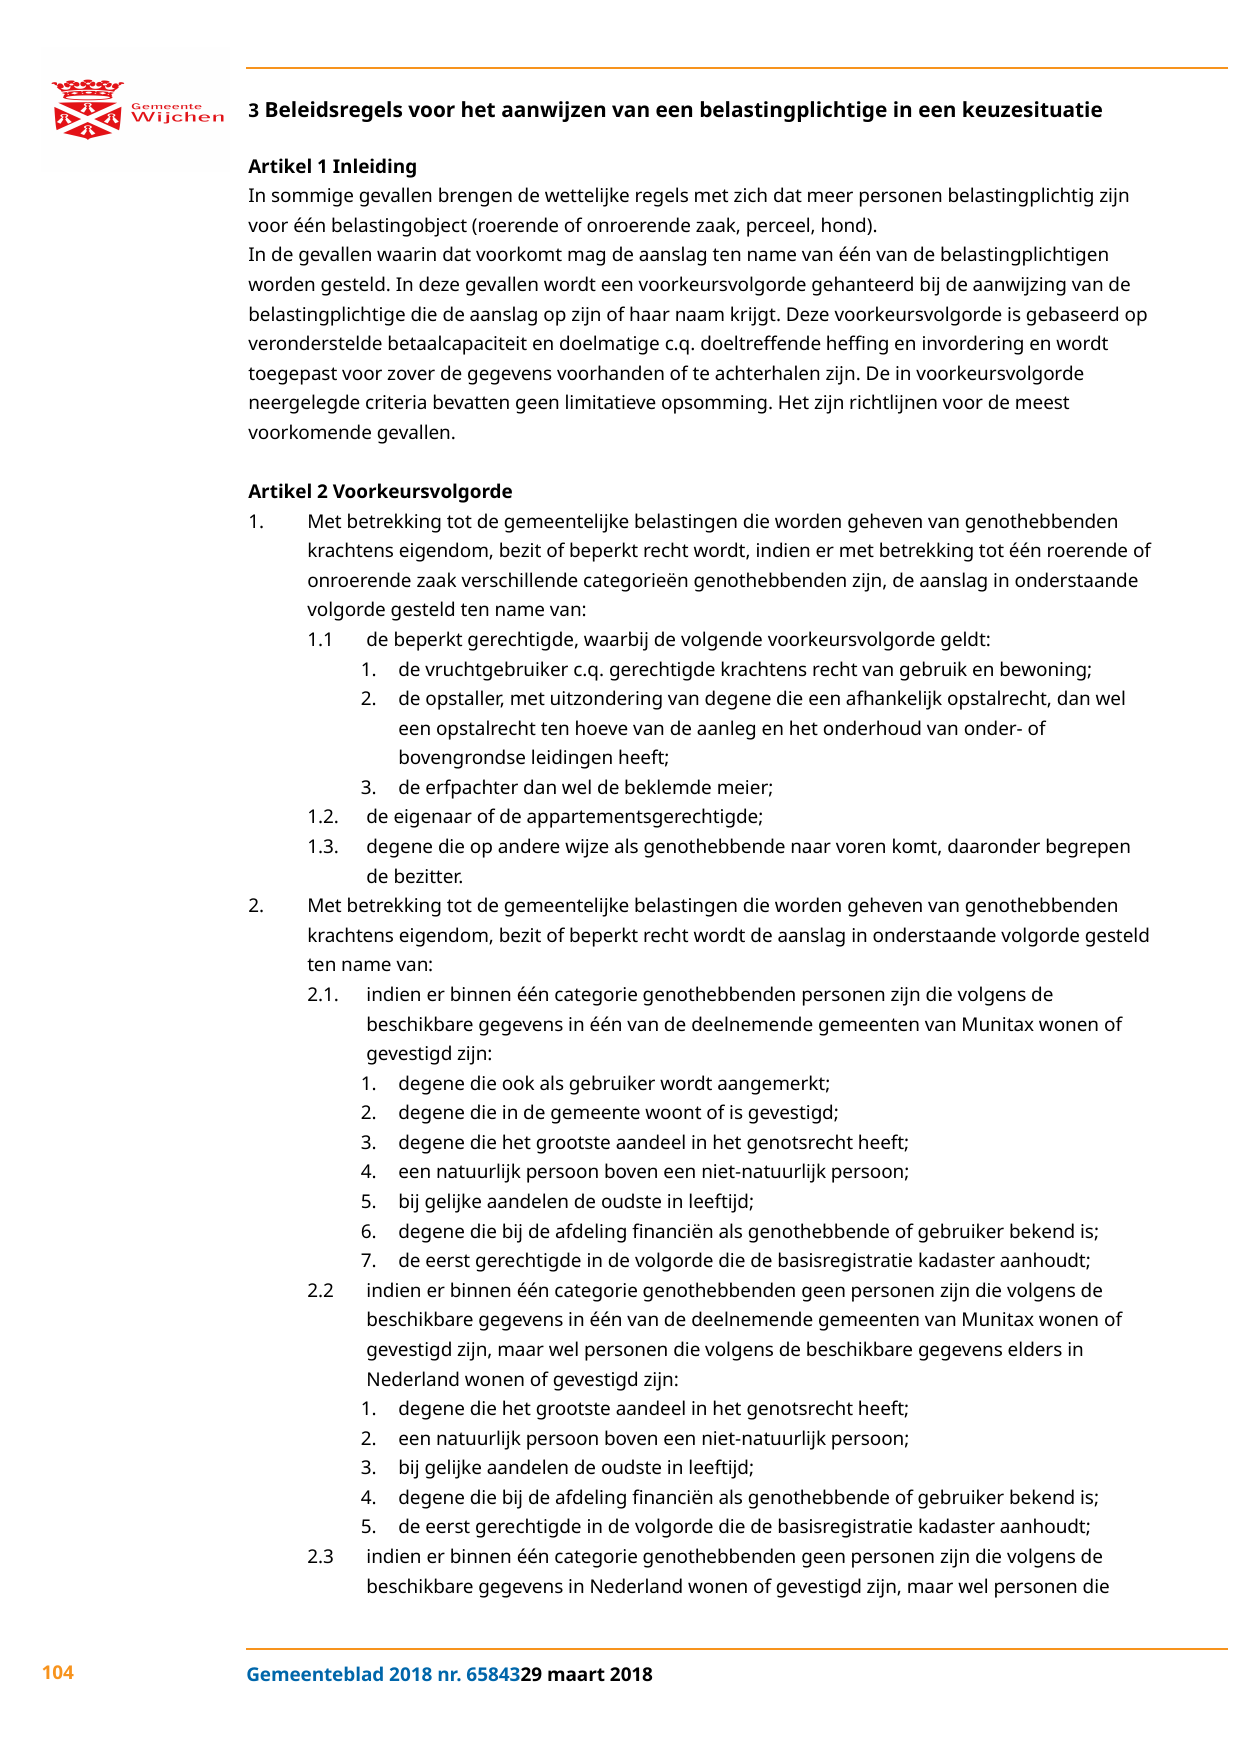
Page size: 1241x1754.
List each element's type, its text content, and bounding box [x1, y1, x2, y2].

list degene die in de gemeente woont of is gevestigd; [361, 1099, 1152, 1125]
list degene die het grootste aandeel in het genotsrecht heeft; [361, 1129, 1152, 1155]
text Artikel 1 Inleiding [248, 153, 1152, 179]
list de erfpachter dan wel de beklemde meier; [361, 774, 1152, 800]
list de vruchtgebruiker c.q. gerechtigde krachtens recht van gebruik en bewoning; [361, 656, 1152, 682]
text In sommige gevallen brengen de wettelijke regels met zich dat meer personen belastingplichtig zijn voor één belastingobject (roerende of onroerende zaak, perceel, hond). [248, 182, 1152, 238]
list de eigenaar of de appartementsgerechtigde; [307, 804, 1152, 829]
list degene die bij de afdeling financiën als genothebbende of gebruiker bekend is; [361, 1218, 1152, 1244]
list de eerst gerechtigde in de volgorde die de basisregistratie kadaster aanhoudt; [361, 1247, 1152, 1273]
list Met betrekking tot de gemeentelijke belastingen die worden geheven van genothebbenden krachtens eigendom, bezit of beperkt recht wordt, indien er met betrekking tot één roerende of onroerende zaak verschillende categorieën genothebbenden zijn, de aanslag in onderstaande volgorde gesteld ten name van: [248, 508, 1152, 622]
list Met betrekking tot de gemeentelijke belastingen die worden geheven van genothebbenden krachtens eigendom, bezit of beperkt recht wordt de aanslag in onderstaande volgorde gesteld ten name van: [248, 892, 1152, 977]
list degene die ook als gebruiker wordt aangemerkt; [361, 1070, 1152, 1096]
list de eerst gerechtigde in de volgorde die de basisregistratie kadaster aanhoudt; [361, 1514, 1152, 1539]
list de opstaller, met uitzondering van degene die een afhankelijk opstalrecht, dan wel een opstalrecht ten hoeve van de aanleg en het onderhoud van onder- of bovengrondse leidingen heeft; [361, 685, 1152, 770]
text 3 Beleidsregels voor het aanwijzen van een belastingplichtige in een keuzesituatie [248, 95, 1152, 123]
list degene die het grootste aandeel in het genotsrecht heeft; [361, 1395, 1152, 1421]
list de beperkt gerechtigde, waarbij de volgende voorkeursvolgorde geldt: [307, 626, 1152, 652]
list indien er binnen één categorie genothebbenden geen personen zijn die volgens de beschikbare gegevens in één van de deelnemende gemeenten van Munitax wonen of gevestigd zijn, maar wel personen die volgens de beschikbare gegevens elders in Nederland wonen of gevestigd zijn: [307, 1277, 1152, 1392]
list indien er binnen één categorie genothebbenden personen zijn die volgens de beschikbare gegevens in één van de deelnemende gemeenten van Munitax wonen of gevestigd zijn: [307, 981, 1152, 1066]
text In de gevallen waarin dat voorkomt mag de aanslag ten name van één van de belastingplichtigen worden gesteld. In deze gevallen wordt een voorkeursvolgorde gehanteerd bij de aanwijzing van de belastingplichtige die de aanslag op zijn of haar naam krijgt. Deze voorkeursvolgorde is gebaseerd op veronderstelde betaalcapaciteit en doelmatige c.q. doeltreffende heffing en invordering en wordt toegepast voor zover de gegevens voorhanden of te achterhalen zijn. De in voorkeursvolgorde neergelegde criteria bevatten geen limitatieve opsomming. Het zijn richtlijnen voor de meest voorkomende gevallen. [248, 242, 1152, 445]
list een natuurlijk persoon boven een niet-natuurlijk persoon; [361, 1425, 1152, 1451]
list degene die op andere wijze als genothebbende naar voren komt, daaronder begrepen de bezitter. [307, 833, 1152, 889]
list een natuurlijk persoon boven een niet-natuurlijk persoon; [361, 1159, 1152, 1184]
list degene die bij de afdeling financiën als genothebbende of gebruiker bekend is; [361, 1484, 1152, 1510]
text Artikel 2 Voorkeursvolgorde [248, 478, 1152, 504]
list bij gelijke aandelen de oudste in leeftijd; [361, 1454, 1152, 1480]
list indien er binnen één categorie genothebbenden geen personen zijn die volgens de beschikbare gegevens in Nederland wonen of gevestigd zijn, maar wel personen die [307, 1543, 1152, 1599]
picture [41, 47, 231, 172]
list bij gelijke aandelen de oudste in leeftijd; [361, 1188, 1152, 1214]
